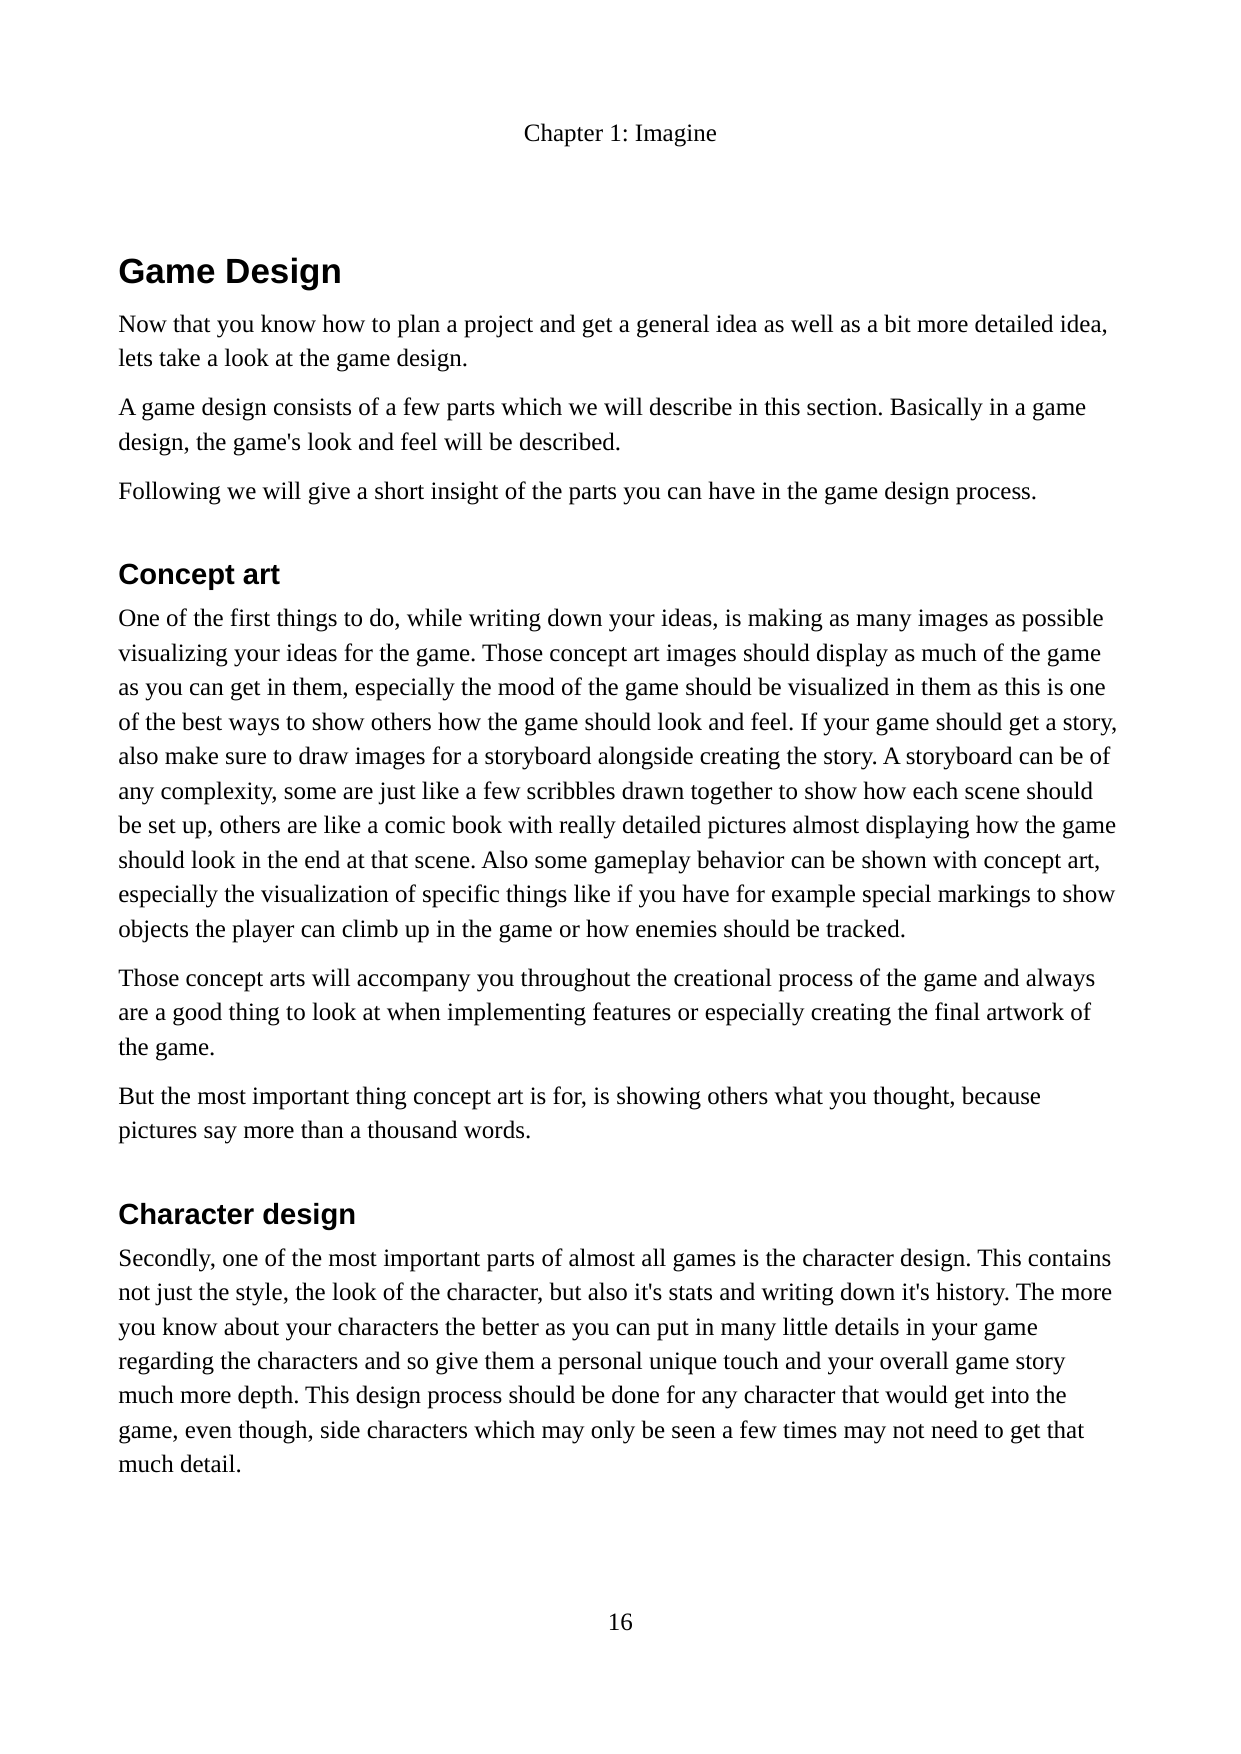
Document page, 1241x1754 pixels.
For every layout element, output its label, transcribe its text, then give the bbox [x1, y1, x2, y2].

subtitle Character design [118, 1197, 1122, 1230]
subtitle Concept art [118, 557, 1122, 591]
text Now that you know how to plan a project and get a general idea as well as a bit more detailed idea, lets take a look at the game design. [118, 309, 1122, 372]
text Those concept arts will accompany you throughout the creational process of the game and always are a good thing to look at when implementing features or especially creating the final artwork of the game. [118, 963, 1122, 1060]
subtitle Game Design [118, 250, 1122, 290]
text But the most important thing concept art is for, is showing others what you thought, because pictures say more than a thousand words. [118, 1081, 1122, 1144]
text Following we will give a short insight of the parts you can have in the game design process. [118, 476, 1122, 504]
text One of the first things to do, while writing down your ideas, is making as many images as possible visualizing your ideas for the game. Those concept art images should display as much of the game as you can get in them, especially the mood of the game should be visualized in them as this is one of the best ways to show others how the game should look and feel. If your game should get a story, also make sure to draw images for a storyboard alongside creating the story. A storyboard can be of any complexity, some are just like a few scribbles drawn together to show how each scene should be set up, others are like a comic book with really detailed pictures almost displaying how the game should look in the end at that scene. Also some gameplay behavior can be shown with concept art, especially the visualization of specific things like if you have for example special markings to show objects the player can climb up in the game or how enemies should be tracked. [118, 603, 1122, 942]
text A game design consists of a few parts which we will describe in this section. Basically in a game design, the game's look and feel will be described. [118, 392, 1122, 456]
text Secondly, one of the most important parts of almost all games is the character design. This contains not just the style, the look of the character, but also it's stats and writing down it's history. The more you know about your characters the better as you can put in many little details in your game regarding the characters and so give them a personal unique touch and your overall game story much more depth. This design process should be done for any character that would get into the game, even though, side characters which may only be seen a few times may not need to get that much detail. [118, 1243, 1122, 1478]
